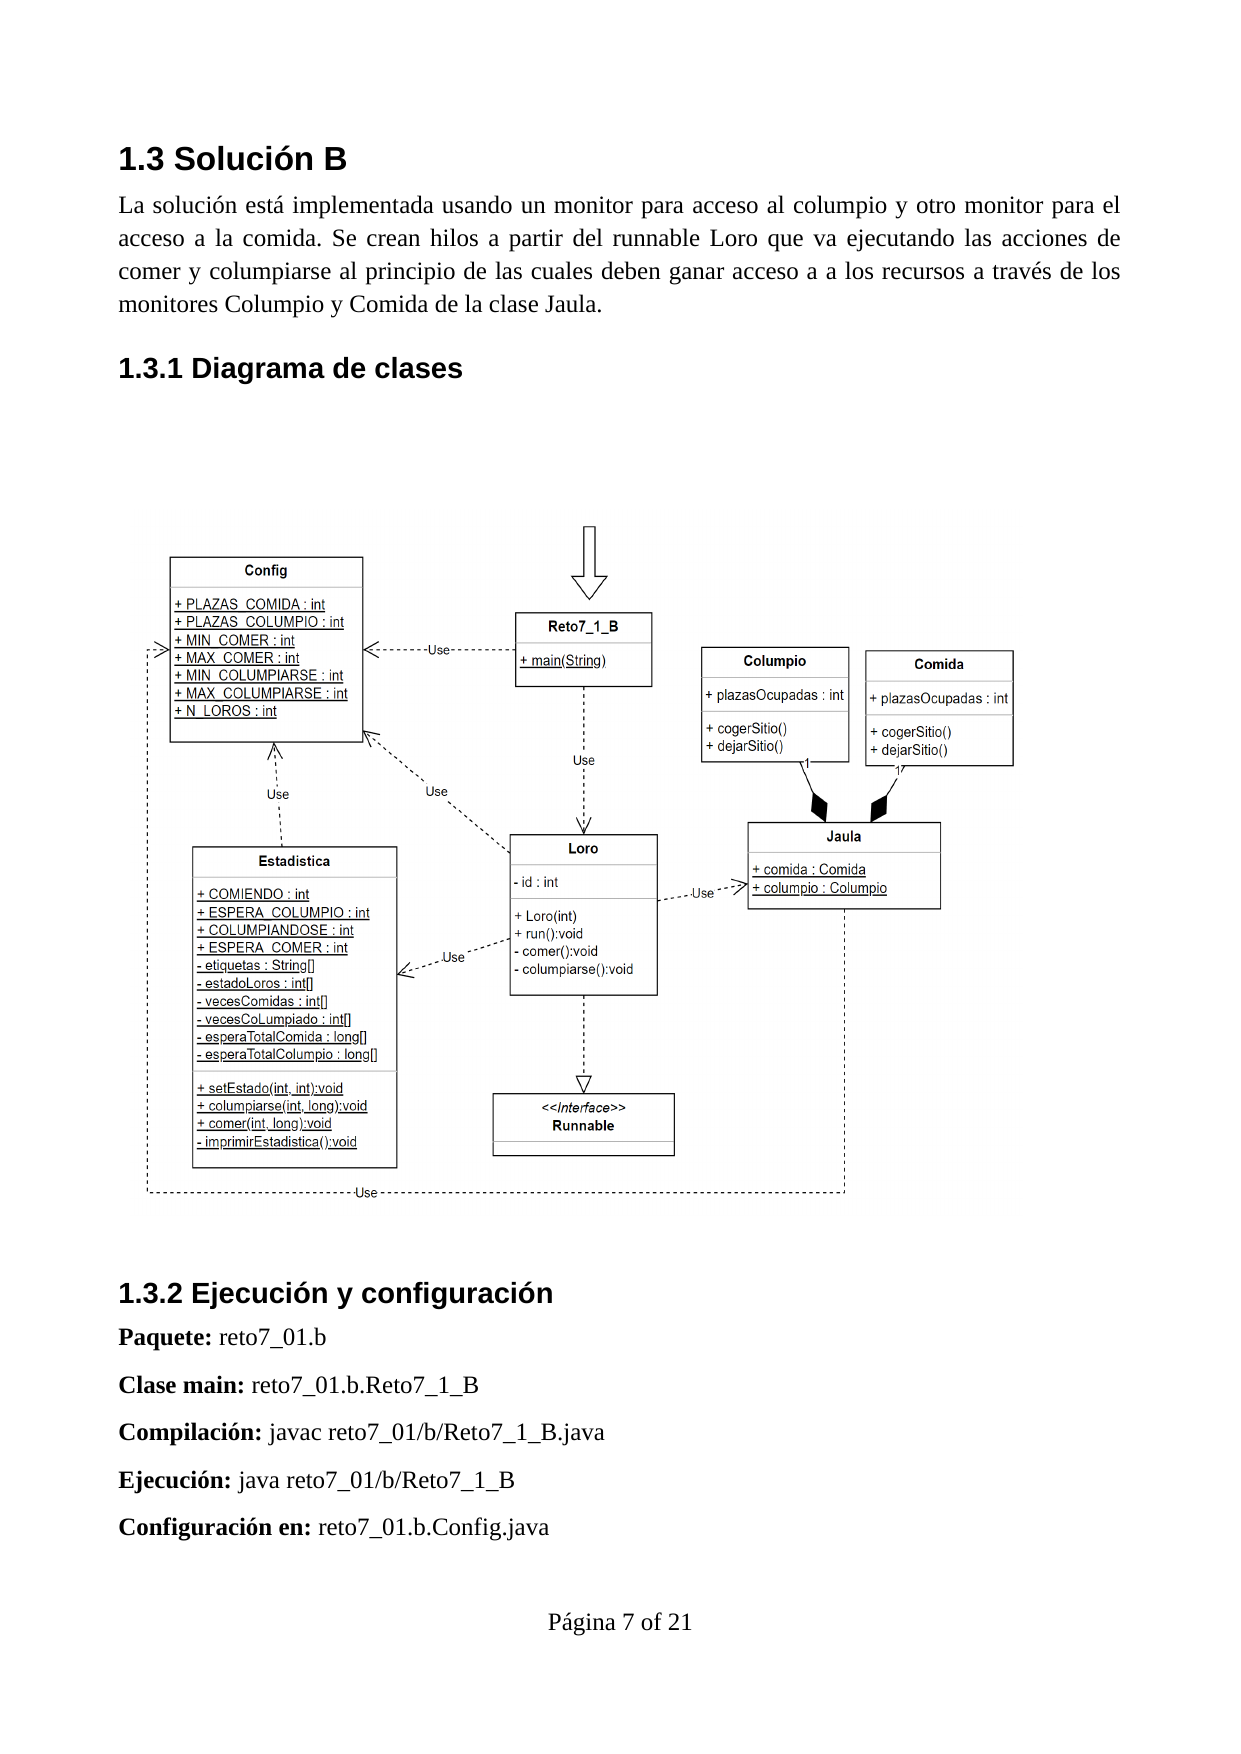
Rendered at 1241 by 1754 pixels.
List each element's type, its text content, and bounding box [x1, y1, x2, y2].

text Compilación: javac reto7_01/b/Reto7_1_B.java [118, 1417, 1122, 1446]
text Paquete: reto7_01.b [118, 1322, 1122, 1351]
text Configuración en: reto7_01.b.Config.java [118, 1512, 1122, 1541]
text Clase main: reto7_01.b.Reto7_1_B [118, 1370, 1122, 1398]
text Ejecución: java reto7_01/b/Reto7_1_B [118, 1465, 1122, 1494]
subtitle 1.3.1 Diagrama de clases [118, 351, 1122, 385]
picture [130, 509, 1024, 1216]
subtitle 1.3 Solución B [118, 139, 1122, 177]
subtitle 1.3.2 Ejecución y configuración [118, 1276, 1122, 1309]
text La solución está implementada usando un monitor para acceso al columpio y otro monitor para el acceso a la comida. Se crean hilos a partir del runnable Loro que va ejecutando las acciones de comer y columpiarse al principio de las cuales deben ganar acceso a a los recursos a través de los monitores Columpio y Comida de la clase Jaula. [118, 190, 1122, 318]
